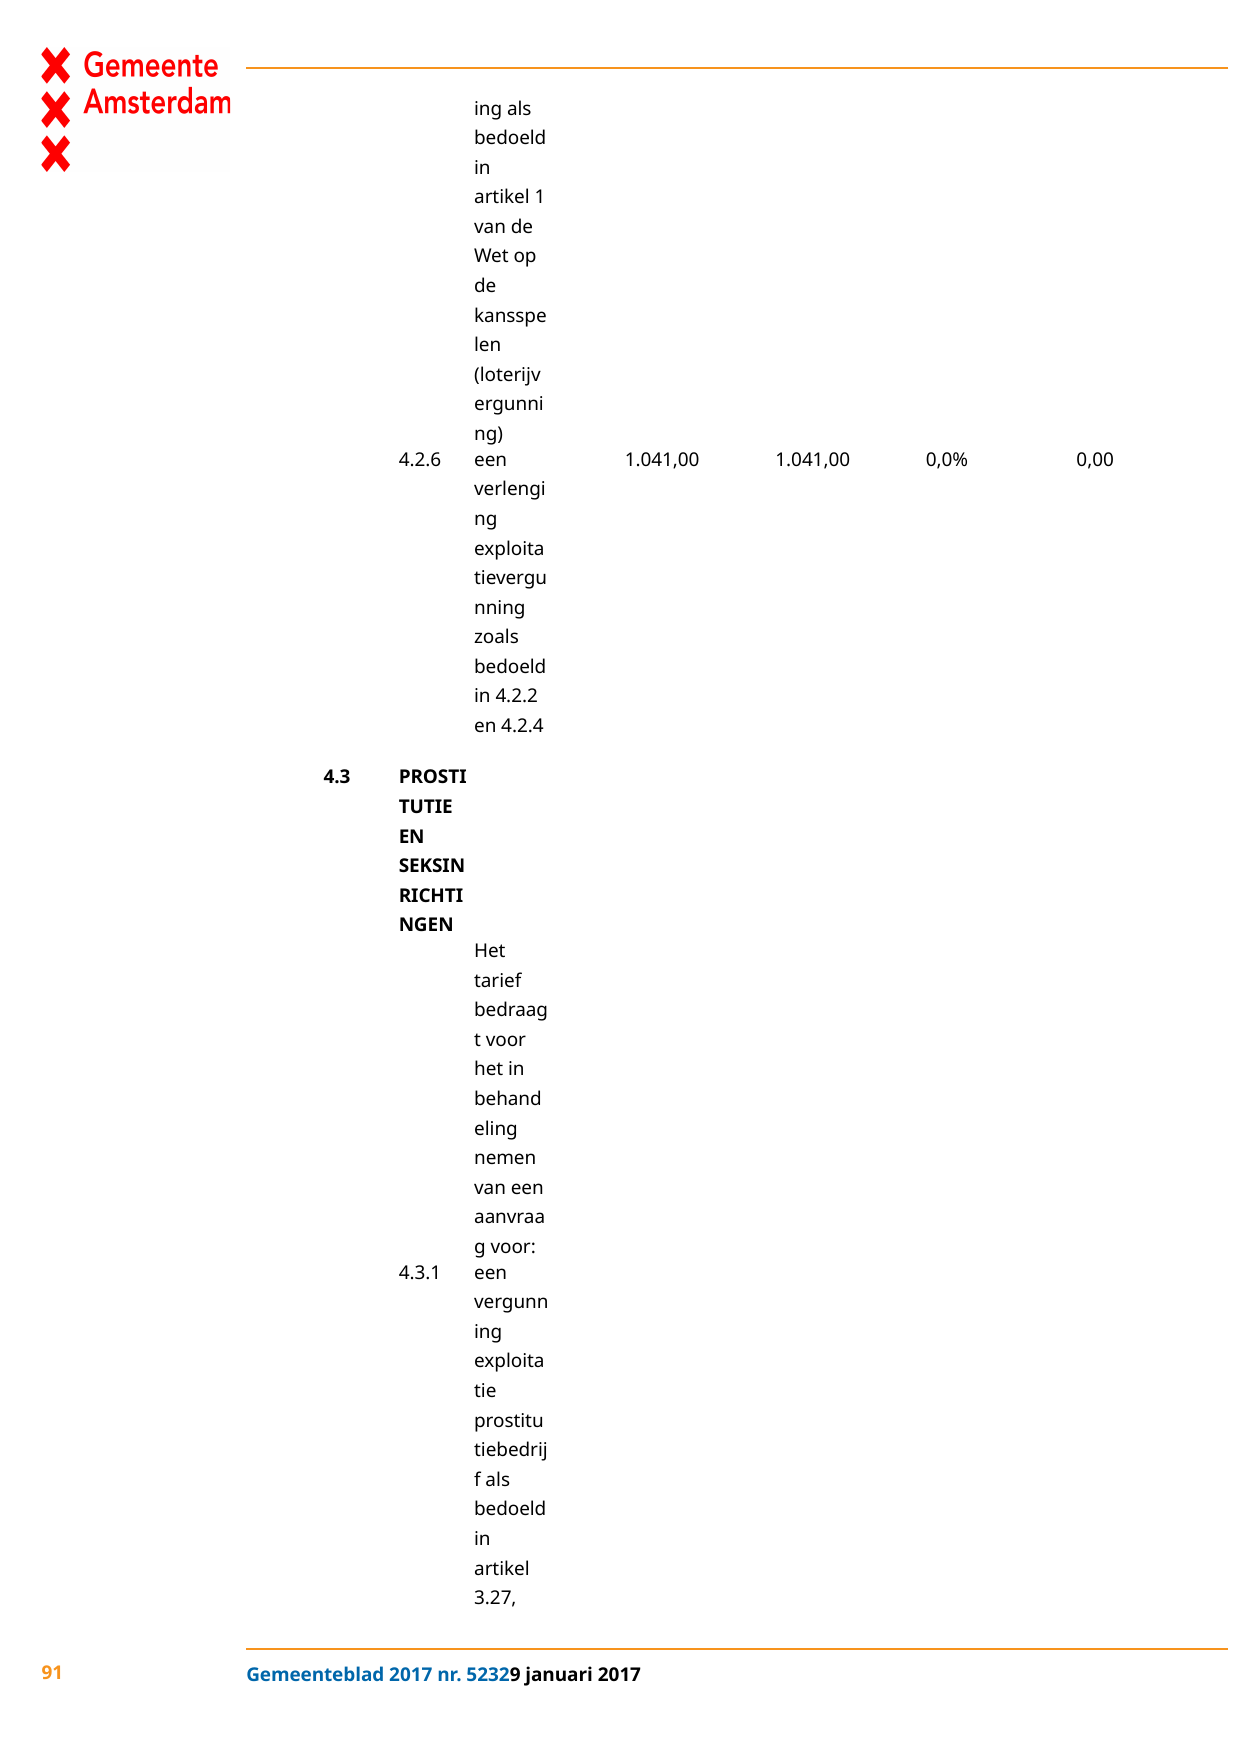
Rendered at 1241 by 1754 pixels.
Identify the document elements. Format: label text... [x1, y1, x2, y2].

table_cell PROSTITUTIE EN SEKSINRICHTINGEN [399, 764, 474, 937]
table_cell 1.041,00 [775, 446, 850, 738]
table_cell 4.3 [323, 764, 398, 937]
table_cell 4.3.1 [399, 1259, 474, 1610]
table_cell [323, 446, 398, 738]
table_cell [775, 1259, 850, 1610]
table_cell [775, 738, 850, 764]
table_cell [850, 937, 926, 1259]
picture [41, 47, 231, 172]
table_cell [926, 937, 1001, 1259]
table_cell [1076, 1259, 1152, 1610]
table_cell [1001, 1259, 1076, 1610]
table_cell [1001, 446, 1076, 738]
table_cell [850, 446, 926, 738]
table_cell [625, 738, 700, 764]
table_cell [1076, 764, 1152, 937]
table_cell [926, 764, 1001, 937]
table_cell [700, 738, 775, 764]
table_cell [323, 1259, 398, 1610]
table_cell [399, 95, 474, 446]
table_cell Het tarief bedraagt voor het in behandeling nemen van een aanvraag voor: [474, 937, 549, 1259]
table_cell 0,00 [1076, 446, 1152, 738]
table_cell [850, 764, 926, 937]
table_cell [474, 738, 549, 764]
table_cell een verlenging exploitatievergunning zoals bedoeld in 4.2.2 en 4.2.4 [474, 446, 549, 738]
table_cell [1001, 764, 1076, 937]
table_cell [700, 764, 775, 937]
table_cell [775, 764, 850, 937]
table_cell [700, 95, 775, 446]
table_cell een vergunning exploitatie prostitutiebedrijf als bedoeld in artikel 3.27, [474, 1259, 549, 1610]
table_cell [323, 738, 398, 764]
table_cell [1001, 937, 1076, 1259]
table_cell [549, 738, 624, 764]
table_cell [1001, 738, 1076, 764]
table_cell [474, 764, 549, 937]
table_cell [850, 95, 926, 446]
table_cell [549, 446, 624, 738]
table_cell [323, 95, 398, 446]
table_cell 0,0% [926, 446, 1001, 738]
table_cell [549, 764, 624, 937]
table_cell [1076, 738, 1152, 764]
table_cell [248, 738, 323, 764]
table_cell [248, 1259, 323, 1610]
table_cell [625, 764, 700, 937]
table_cell [775, 937, 850, 1259]
table_cell [926, 1259, 1001, 1610]
table_cell [549, 95, 624, 446]
table_cell [1001, 95, 1076, 446]
table_cell [775, 95, 850, 446]
table_cell [700, 1259, 775, 1610]
table_cell [1076, 937, 1152, 1259]
table_cell [700, 446, 775, 738]
table_cell [248, 937, 323, 1259]
table_cell [700, 937, 775, 1259]
table_cell [625, 1259, 700, 1610]
table_cell [926, 95, 1001, 446]
table_cell [1076, 95, 1152, 446]
table_cell [248, 95, 323, 446]
table_cell [248, 446, 323, 738]
table_cell ing als bedoeld in artikel 1 van de Wet op de kansspelen (loterijvergunning) [474, 95, 549, 446]
table_cell 1.041,00 [625, 446, 700, 738]
table_cell [399, 738, 474, 764]
table_cell [549, 1259, 624, 1610]
table_cell [399, 937, 474, 1259]
table_cell [625, 937, 700, 1259]
table_cell [850, 738, 926, 764]
table_cell [549, 937, 624, 1259]
table_cell 4.2.6 [399, 446, 474, 738]
table_cell [248, 764, 323, 937]
table_cell [850, 1259, 926, 1610]
table_cell [625, 95, 700, 446]
table_cell [926, 738, 1001, 764]
table_cell [323, 937, 398, 1259]
